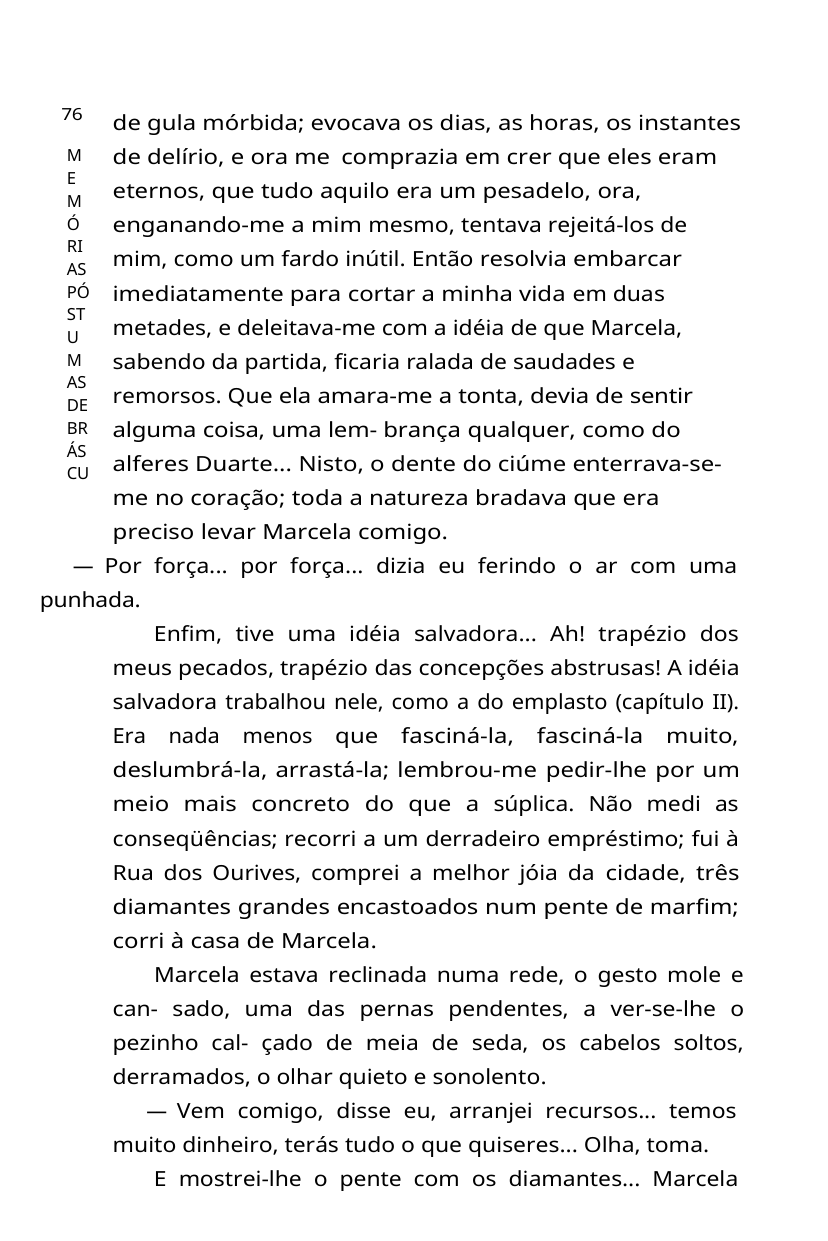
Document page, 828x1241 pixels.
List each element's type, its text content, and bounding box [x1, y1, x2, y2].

list Vem comigo, disse eu, arranjei recursos... temos muito dinheiro, terás tudo o que quiseres... Olha, toma. [112, 1096, 738, 1159]
text Enfim, tive uma idéia salvadora... Ah! trapézio dos meus pecados, trapézio das concepções abstrusas! A idéia salvadora trabalhou nele, como a do emplasto (capítulo II). Era nada menos que fasciná-la, fasciná-la muito, deslumbrá-la, arrastá-la; lembrou-me pedir-lhe por um meio mais concreto do que a súplica. Não medi as conseqüências; recorri a um derradeiro empréstimo; fui à Rua dos Ourives, comprei a melhor jóia da cidade, três diamantes grandes encastoados num pente de marfim; corri à casa de Marcela. [112, 619, 739, 954]
list Por força... por força... dizia eu ferindo o ar com uma punhada. [39, 551, 738, 614]
text 76 de gula mórbida; evocava os dias, as horas, os instantes de delírio, e ora me comprazia em crer que eles eram eternos, que tudo aquilo era um pesadelo, ora, enganando-me a mim mesmo, tentava rejeitá-los de mim, como um fardo inútil. Então resolvia embarcar imediatamente para cortar a minha vida em duas metades, e deleitava-me com a idéia de que Marcela, sabendo da partida, ficaria ralada de saudades e remorsos. Que ela amara-me a tonta, devia de sentir alguma coisa, uma lem- brança qualquer, como do alferes Duarte... Nisto, o dente do ciúme enterrava-se-me no coração; toda a natureza bradava que era preciso levar Marcela comigo. [61, 103, 745, 546]
text Marcela estava reclinada numa rede, o gesto mole e can- sado, uma das pernas pendentes, a ver-se-lhe o pezinho cal- çado de meia de seda, os cabelos soltos, derramados, o olhar quieto e sonolento. [112, 960, 745, 1091]
text E mostrei-lhe o pente com os diamantes... Marcela [112, 1164, 739, 1193]
text MEMÓRIAS PÓSTUMAS DE BRÁS CUBAS [67, 144, 90, 483]
